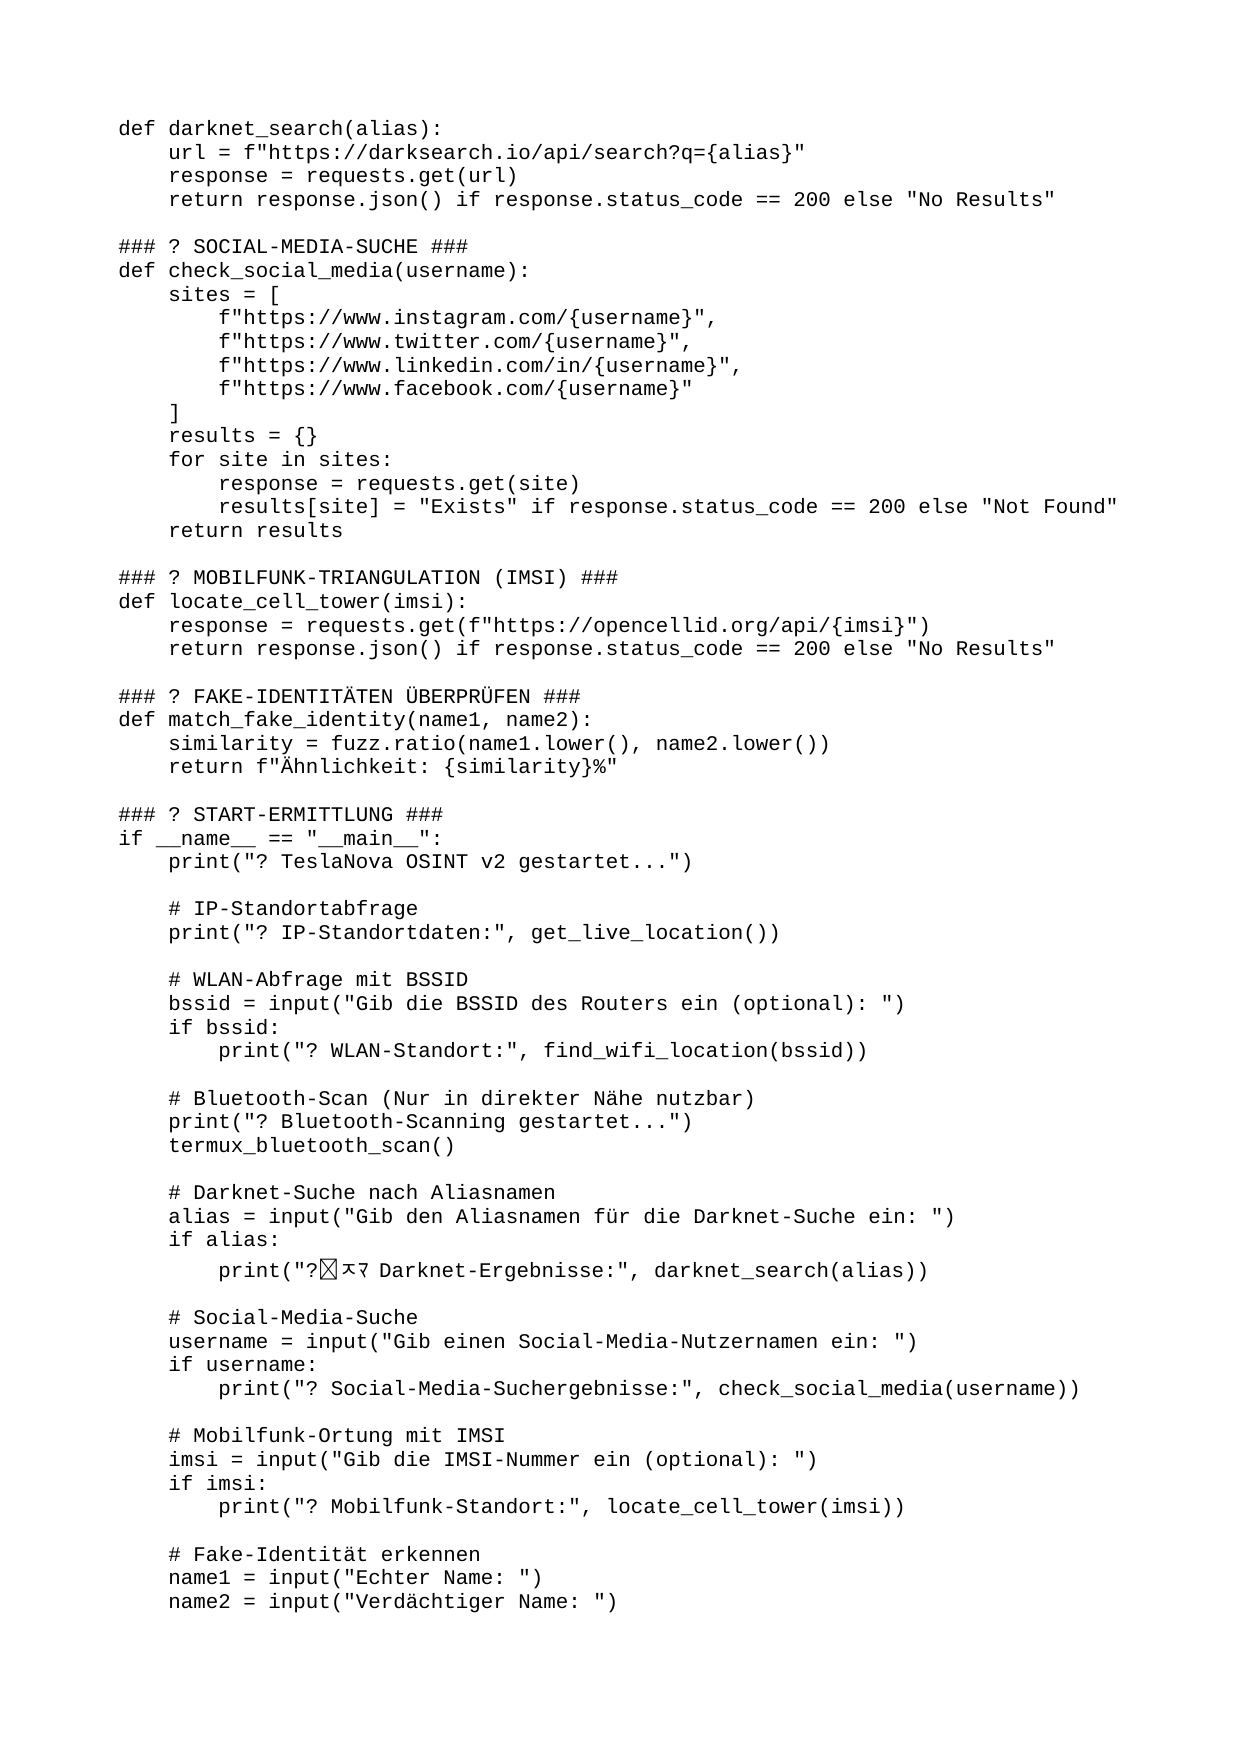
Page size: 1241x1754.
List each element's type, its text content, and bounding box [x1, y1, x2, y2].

text return response.json() if response.status_code == 200 else "No Results" [118, 638, 1122, 662]
text results = {} [118, 426, 1122, 449]
text results[site] = "Exists" if response.status_code == 200 else "Not Found" [118, 496, 1122, 520]
text ### ? SOCIAL-MEDIA-SUCHE ### [118, 236, 1122, 260]
text username = input("Gib einen Social-Media-Nutzernamen ein: ") [118, 1331, 1122, 1354]
text # IP-Standortabfrage [118, 898, 1122, 922]
text # Fake-Identität erkennen [118, 1544, 1122, 1567]
text sites = [ [118, 284, 1122, 307]
text if __name__ == "__main__": [118, 827, 1122, 851]
text # Social-Media-Suche [118, 1307, 1122, 1331]
text if imsi: [118, 1473, 1122, 1496]
text # WLAN-Abfrage mit BSSID [118, 969, 1122, 993]
text name1 = input("Echter Name: ") [118, 1567, 1122, 1591]
text bssid = input("Gib die BSSID des Routers ein (optional): ") [118, 993, 1122, 1017]
text f"https://www.linkedin.com/in/{username}", [118, 354, 1122, 378]
text for site in sites: [118, 449, 1122, 473]
text print("? TeslaNova OSINT v2 gestartet...") [118, 851, 1122, 875]
text imsi = input("Gib die IMSI-Nummer ein (optional): ") [118, 1449, 1122, 1473]
text ### ? START-ERMITTLUNG ### [118, 804, 1122, 827]
text # Darknet-Suche nach Aliasnamen [118, 1182, 1122, 1206]
text return f"Ähnlichkeit: {similarity}%" [118, 757, 1122, 780]
text f"https://www.twitter.com/{username}", [118, 331, 1122, 354]
text print("?￯ﾸﾏ Darknet-Ergebnisse:", darknet_search(alias)) [118, 1253, 1122, 1283]
text def locate_cell_tower(imsi): [118, 591, 1122, 615]
text f"https://www.instagram.com/{username}", [118, 307, 1122, 331]
text response = requests.get(site) [118, 473, 1122, 496]
text name2 = input("Verdächtiger Name: ") [118, 1591, 1122, 1614]
text def darknet_search(alias): [118, 118, 1122, 142]
text ] [118, 402, 1122, 426]
text print("? Social-Media-Suchergebnisse:", check_social_media(username)) [118, 1378, 1122, 1402]
text print("? IP-Standortdaten:", get_live_location()) [118, 922, 1122, 946]
text def check_social_media(username): [118, 260, 1122, 284]
text ### ? FAKE-IDENTITÄTEN ÜBERPRÜFEN ### [118, 686, 1122, 709]
text if username: [118, 1354, 1122, 1378]
text url = f"https://darksearch.io/api/search?q={alias}" [118, 142, 1122, 165]
text # Mobilfunk-Ortung mit IMSI [118, 1425, 1122, 1449]
text return response.json() if response.status_code == 200 else "No Results" [118, 189, 1122, 213]
text if bssid: [118, 1017, 1122, 1040]
text print("? Bluetooth-Scanning gestartet...") [118, 1111, 1122, 1135]
text response = requests.get(url) [118, 165, 1122, 189]
text def match_fake_identity(name1, name2): [118, 709, 1122, 733]
text return results [118, 520, 1122, 544]
text similarity = fuzz.ratio(name1.lower(), name2.lower()) [118, 733, 1122, 757]
text alias = input("Gib den Aliasnamen für die Darknet-Suche ein: ") [118, 1206, 1122, 1229]
text # Bluetooth-Scan (Nur in direkter Nähe nutzbar) [118, 1088, 1122, 1111]
text print("? Mobilfunk-Standort:", locate_cell_tower(imsi)) [118, 1496, 1122, 1520]
text ### ? MOBILFUNK-TRIANGULATION (IMSI) ### [118, 567, 1122, 591]
text response = requests.get(f"https://opencellid.org/api/{imsi}") [118, 615, 1122, 638]
text f"https://www.facebook.com/{username}" [118, 378, 1122, 402]
text if alias: [118, 1229, 1122, 1253]
text print("? WLAN-Standort:", find_wifi_location(bssid)) [118, 1040, 1122, 1064]
text termux_bluetooth_scan() [118, 1135, 1122, 1158]
